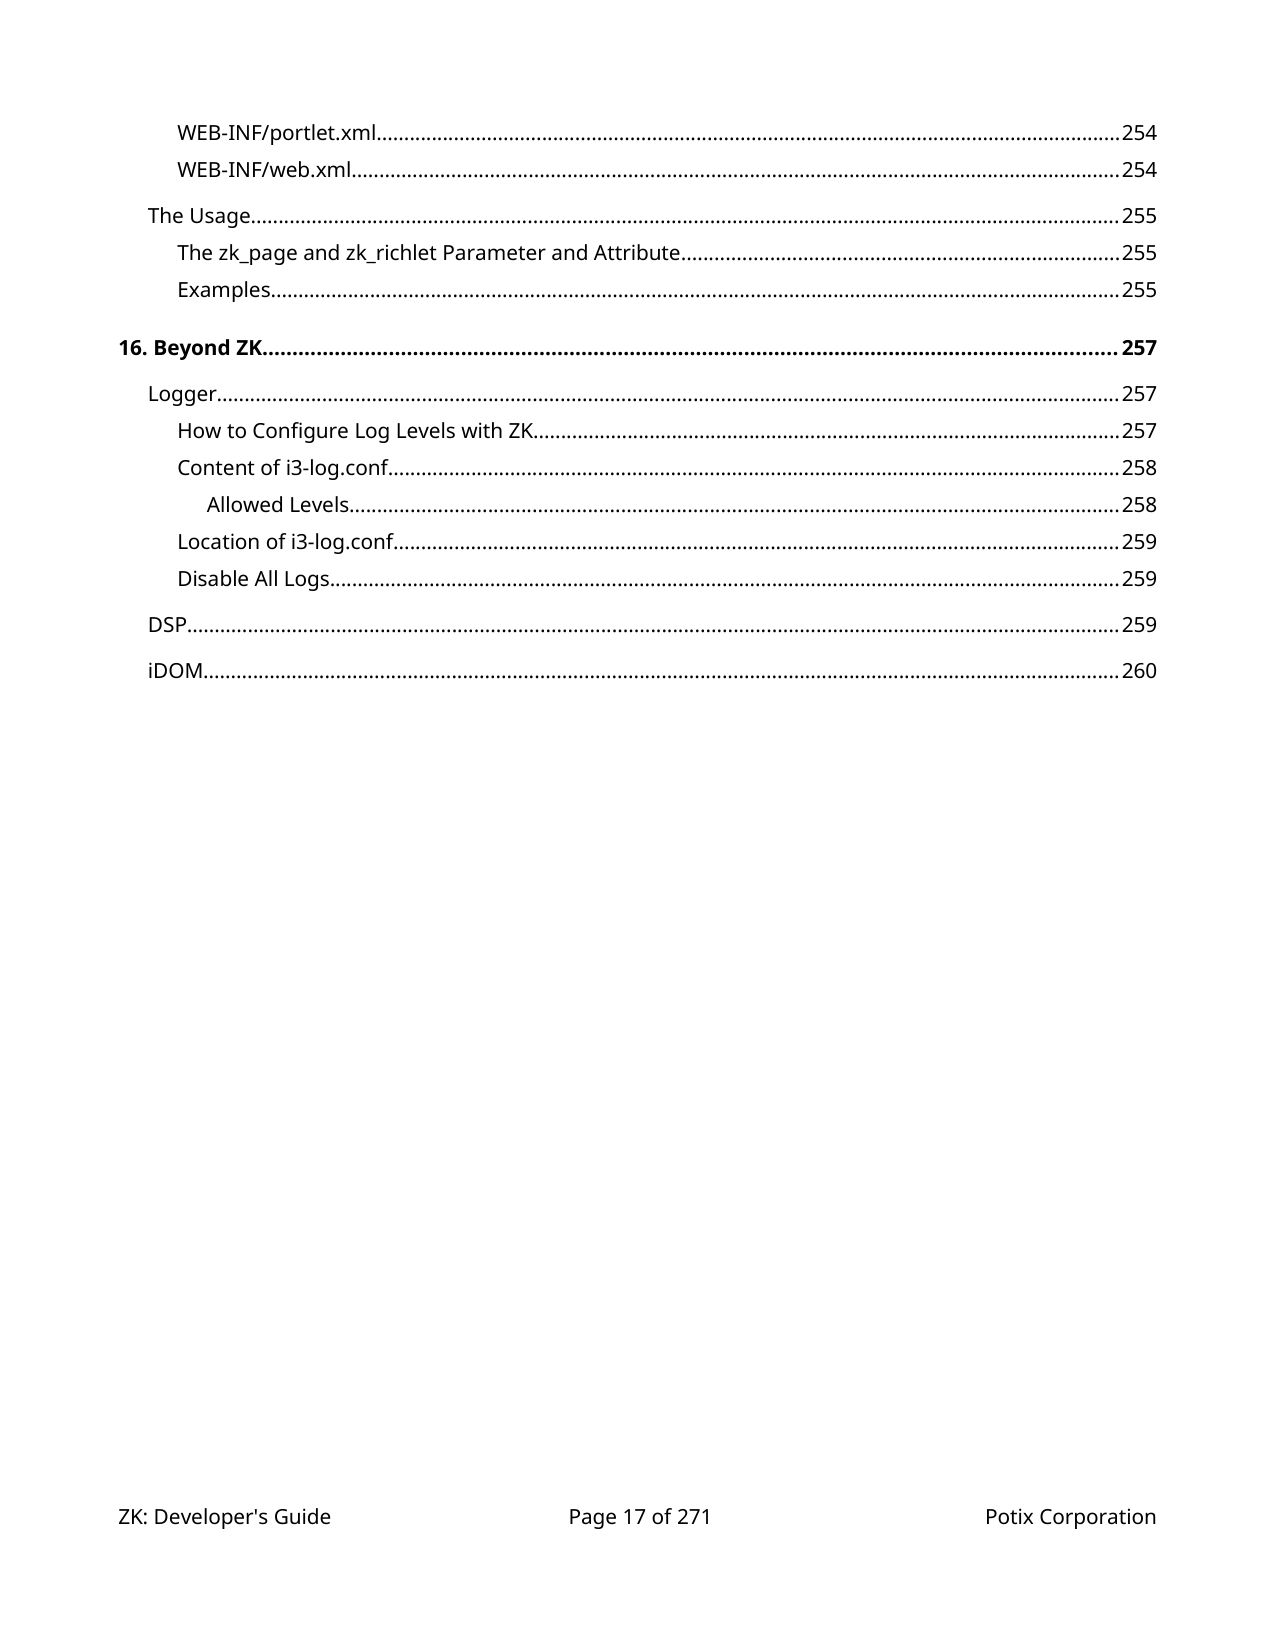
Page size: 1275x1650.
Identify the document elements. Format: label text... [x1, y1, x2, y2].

text iDOM 260 [148, 656, 1157, 684]
text 16. Beyond ZK 257 [118, 333, 1157, 361]
text Logger 257 [148, 379, 1157, 407]
text DSP 259 [148, 610, 1157, 638]
text WEB-INF/web.xml 254 [177, 155, 1157, 183]
text Location of i3-log.conf 259 [177, 527, 1157, 556]
text The zk_page and zk_richlet Parameter and Attribute 255 [177, 238, 1157, 266]
text How to Configure Log Levels with ZK 257 [177, 416, 1157, 444]
text The Usage 255 [148, 201, 1157, 229]
text Content of i3-log.conf 258 [177, 453, 1157, 481]
text Examples 255 [177, 275, 1157, 303]
text WEB-INF/portlet.xml 254 [177, 118, 1157, 146]
text Allowed Levels 258 [207, 490, 1157, 518]
text Disable All Logs 259 [177, 564, 1157, 593]
